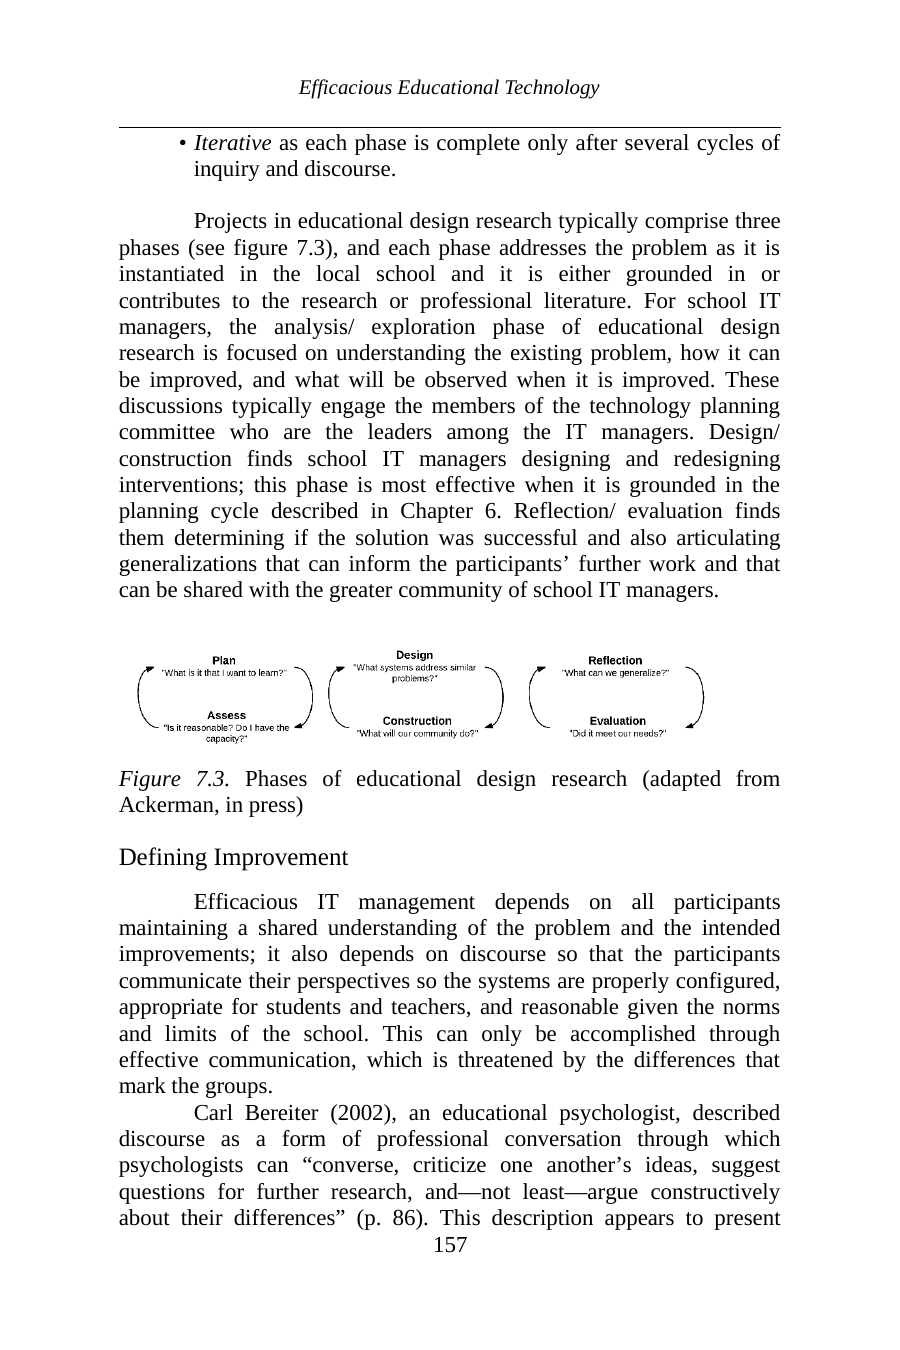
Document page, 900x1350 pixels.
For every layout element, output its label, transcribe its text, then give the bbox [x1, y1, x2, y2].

text Carl Bereiter (2002), an educational psychologist, described discourse as a form of professional conversation through which psychologists can “converse, criticize one another’s ideas, suggest questions for further research, and—not least—argue constructively about their differences” (p. 86). This description appears to present [118, 1099, 781, 1230]
text • Iterative as each phase is complete only after several cycles of inquiry and discourse. [178, 128, 781, 181]
text Efficacious IT management depends on all participants maintaining a shared understanding of the problem and the intended improvements; it also depends on discourse so that the participants communicate their perspectives so the systems are properly configured, appropriate for students and teachers, and reasonable given the norms and limits of the school. This can only be accomplished through effective communication, which is threatened by the differences that mark the groups. [118, 888, 781, 1099]
text Projects in educational design research typically comprise three phases (see figure 7.3), and each phase addresses the problem as it is instantiated in the local school and it is either grounded in or contributes to the research or professional literature. For school IT managers, the analysis/ exploration phase of educational design research is focused on understanding the existing problem, how it can be improved, and what will be observed when it is improved. These discussions typically engage the members of the technology planning committee who are the leaders among the IT managers. Design/ construction finds school IT managers designing and redesigning interventions; this phase is most effective when it is grounded in the planning cycle described in Chapter 6. Reflection/ evaluation finds them determining if the solution was successful and also articulating generalizations that can inform the participants’ further work and that can be shared with the greater community of school IT managers. [118, 208, 781, 603]
subtitle Defining Improvement [118, 842, 781, 871]
text Figure 7.3. Phases of educational design research (adapted from Ackerman, in press) [118, 629, 781, 817]
